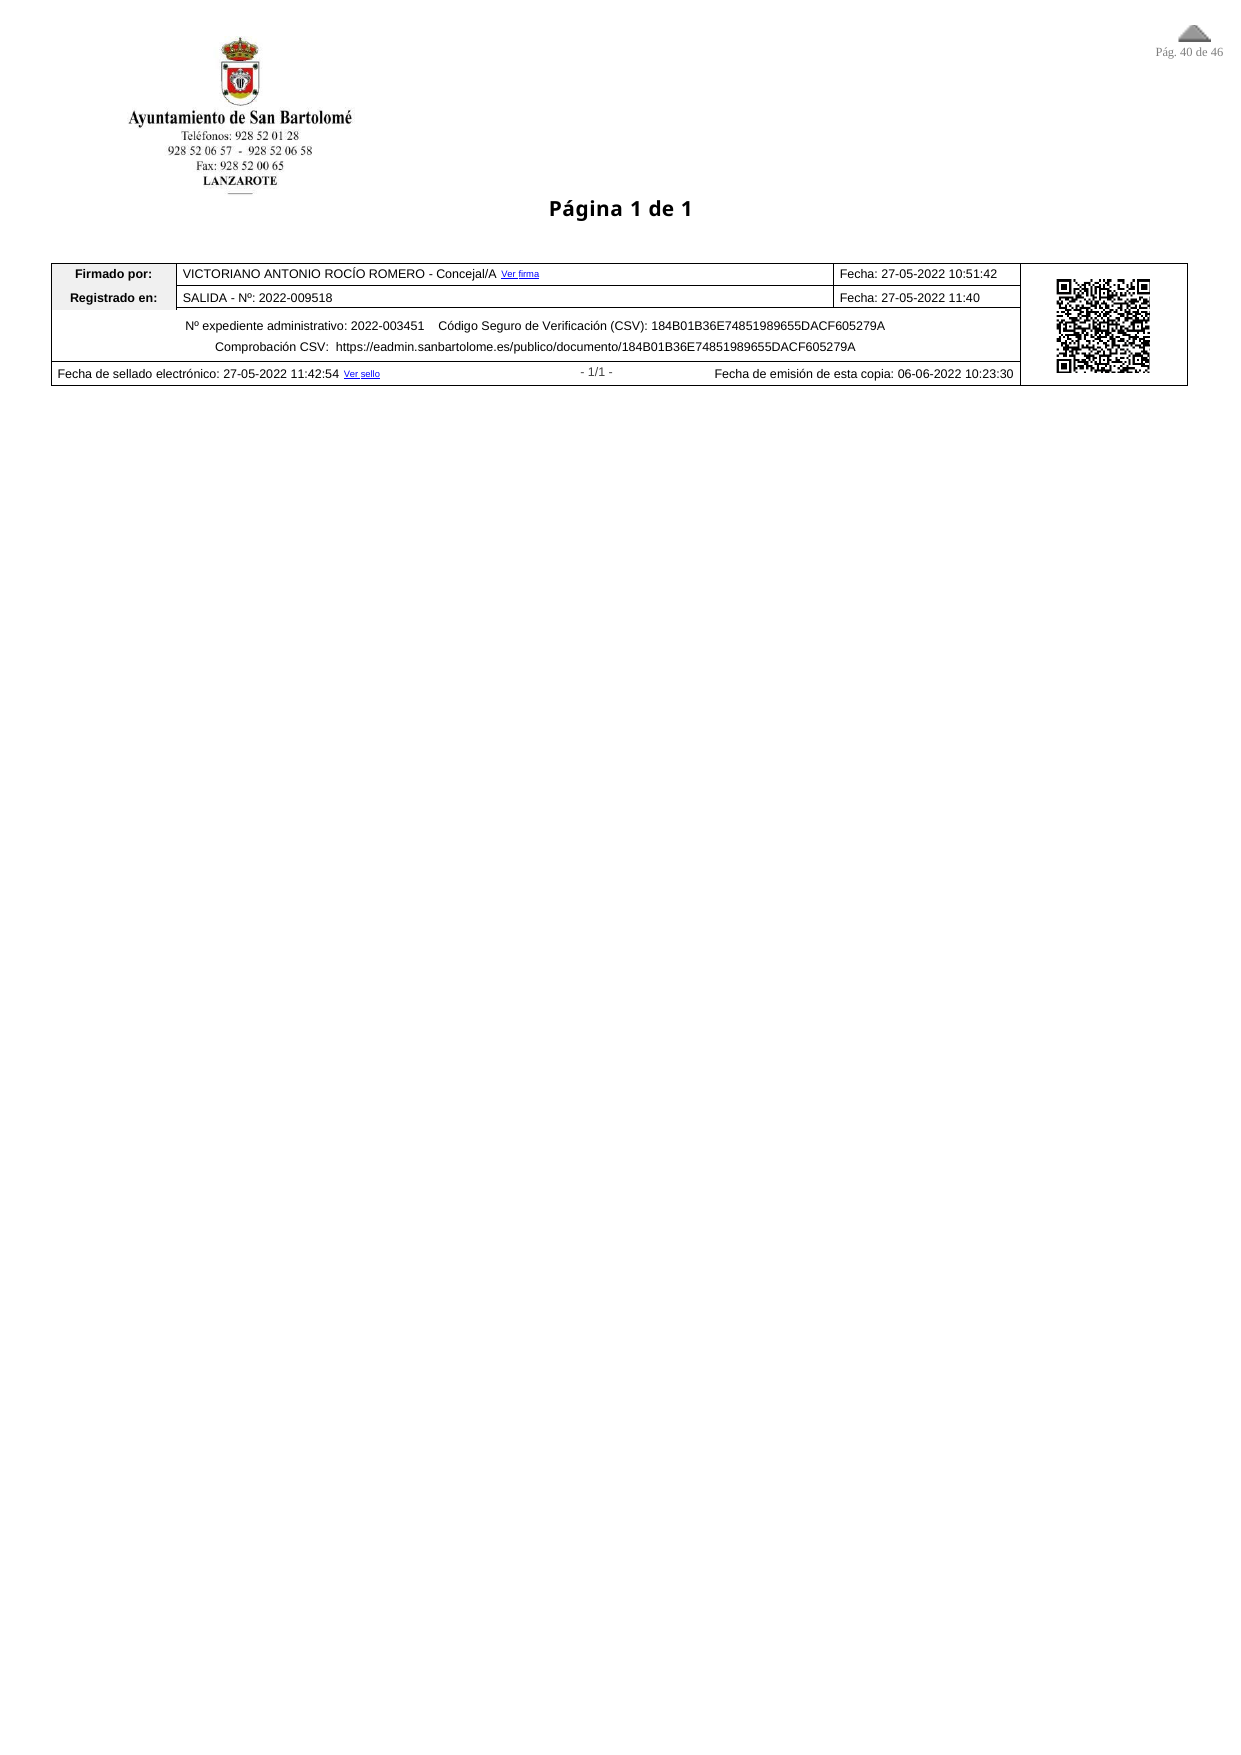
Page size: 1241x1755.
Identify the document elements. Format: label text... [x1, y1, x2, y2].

table_cell Fecha de sellado electrónico: 27-05-2022 11:42:54 Ver sello - 1/1 - Fecha de emisión de esta copia: 06-06-2022 10:23:30 [52, 362, 1020, 384]
table_cell Registrado en: [52, 288, 176, 307]
picture [127, 36, 355, 196]
table_header Firmado por: [52, 264, 176, 285]
text Página 1 de 1 [42, 194, 1199, 222]
table_cell SALIDA - Nº: 2022-009518 [177, 286, 833, 307]
table_header VICTORIANO ANTONIO ROCÍO ROMERO - Concejal/A Ver firma [177, 264, 833, 285]
table_cell Fecha: 27-05-2022 11:40 [834, 286, 1020, 307]
picture [1177, 25, 1211, 42]
picture [1056, 279, 1150, 373]
table_cell Nº expediente administrativo: 2022-003451 Código Seguro de Verificación (CSV): 184B01B36E74851989655DACF605279A Comprobación CSV: https://eadmin.sanbartolome.es/publico/documento/184B01B36E74851989655DACF605279A [52, 308, 1020, 361]
table_header [1021, 264, 1187, 384]
table_header Fecha: 27-05-2022 10:51:42 [834, 264, 1020, 285]
